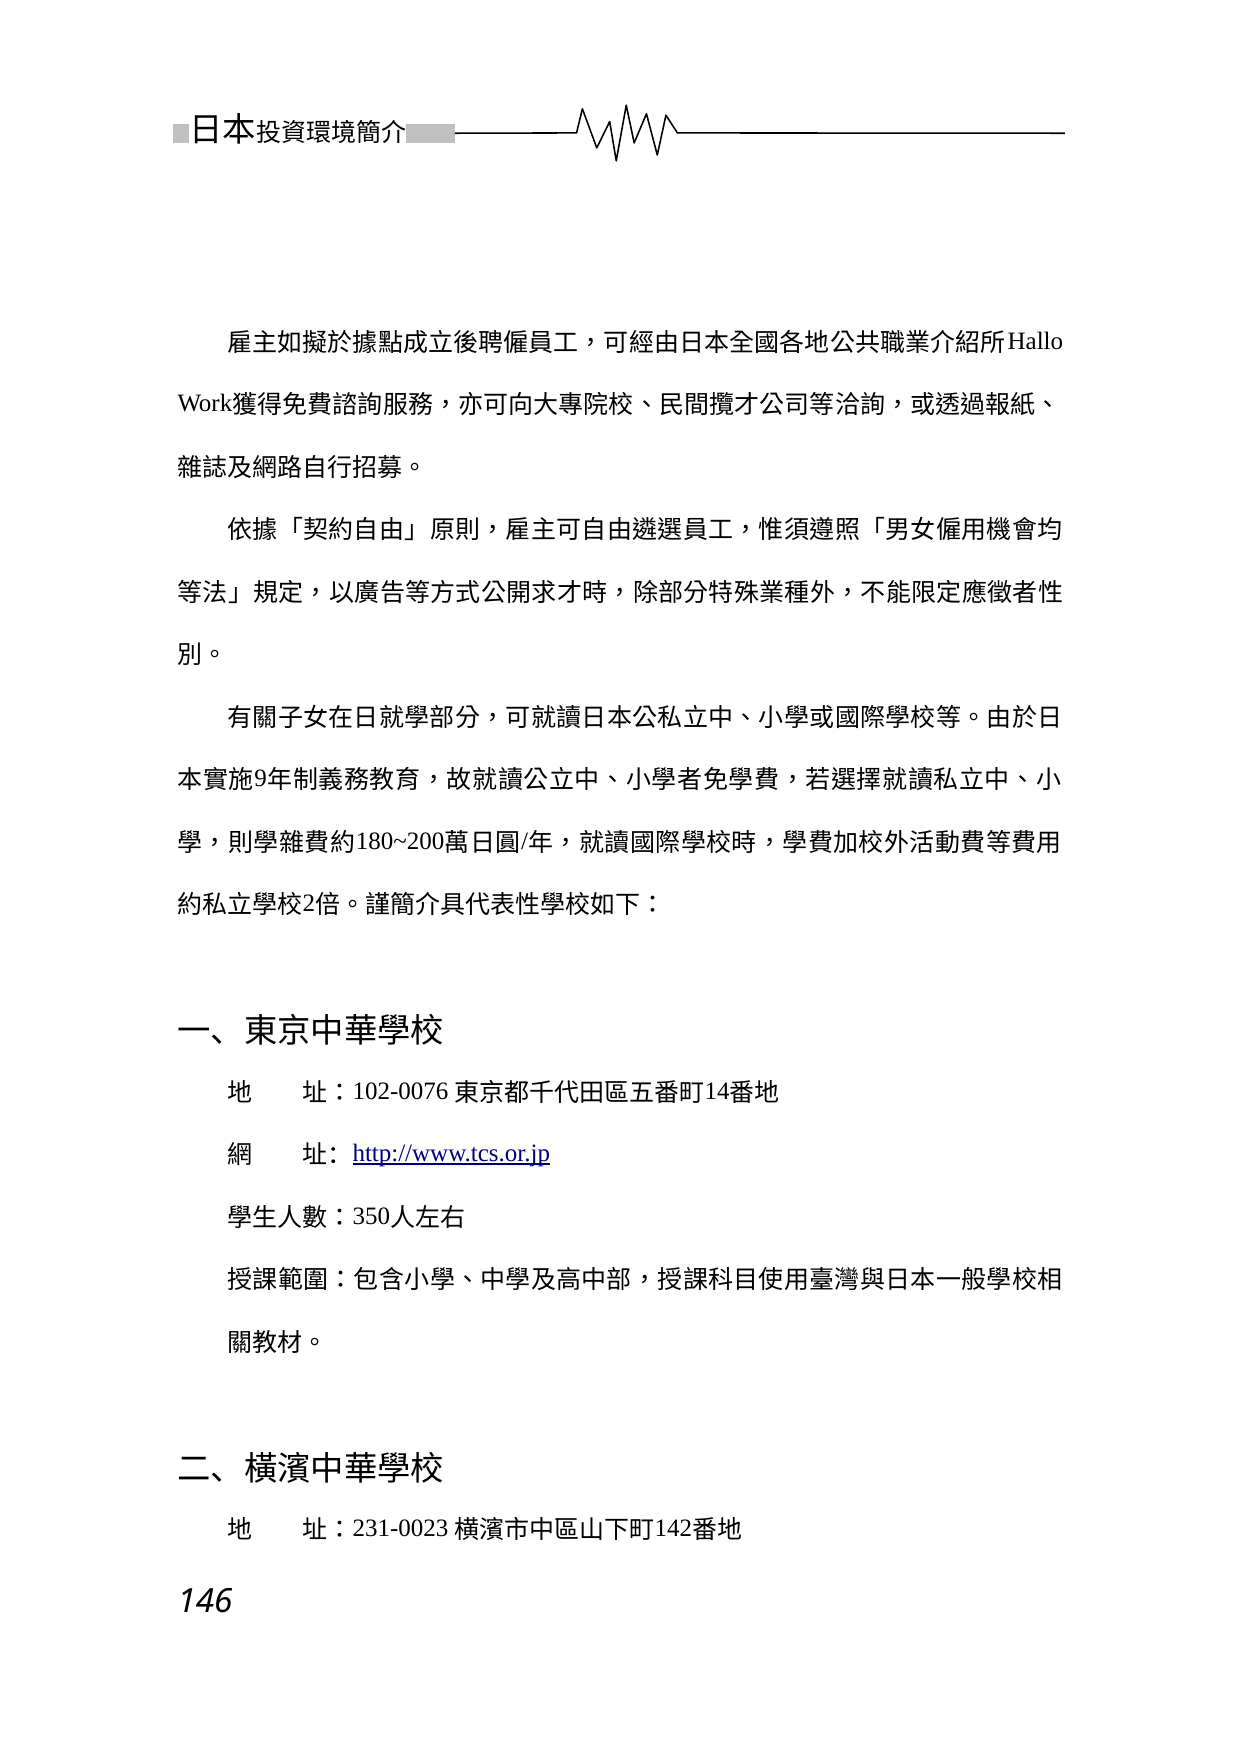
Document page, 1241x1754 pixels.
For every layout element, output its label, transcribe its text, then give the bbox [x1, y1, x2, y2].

text 二、橫濱中華學校 [177, 1424, 1063, 1486]
text 依據「契約自由」原則，雇主可自由遴選員工，惟須遵照「男女僱用機會均等法」規定，以廣告等方式公開求才時，除部分特殊業種外，不能限定應徵者性別。 [177, 486, 1063, 674]
text 雇主如擬於據點成立後聘僱員工，可經由日本全國各地公共職業介紹所Hallo Work獲得免費諮詢服務，亦可向大專院校、民間攬才公司等洽詢，或透過報紙、雜誌及網路自行招募。 [177, 299, 1063, 486]
text 網 址：http://www.tcs.or.jp [227, 1111, 1063, 1174]
text 授課範圍：包含小學、中學及高中部，授課科目使用臺灣與日本一般學校相關教材。 [227, 1236, 1063, 1361]
text 地 址：102-0076 東京都千代田區五番町14番地 [227, 1049, 1063, 1111]
text 有關子女在日就學部分，可就讀日本公私立中、小學或國際學校等。由於日本實施9年制義務教育，故就讀公立中、小學者免學費，若選擇就讀私立中、小學，則學雜費約180~200萬日圓/年，就讀國際學校時，學費加校外活動費等費用約私立學校2倍。謹簡介具代表性學校如下： [177, 674, 1063, 924]
text 學生人數：350人左右 [227, 1174, 1063, 1236]
text 一、東京中華學校 [177, 986, 1063, 1049]
text 地 址：231-0023 横濱市中區山下町142番地 [227, 1486, 1063, 1549]
